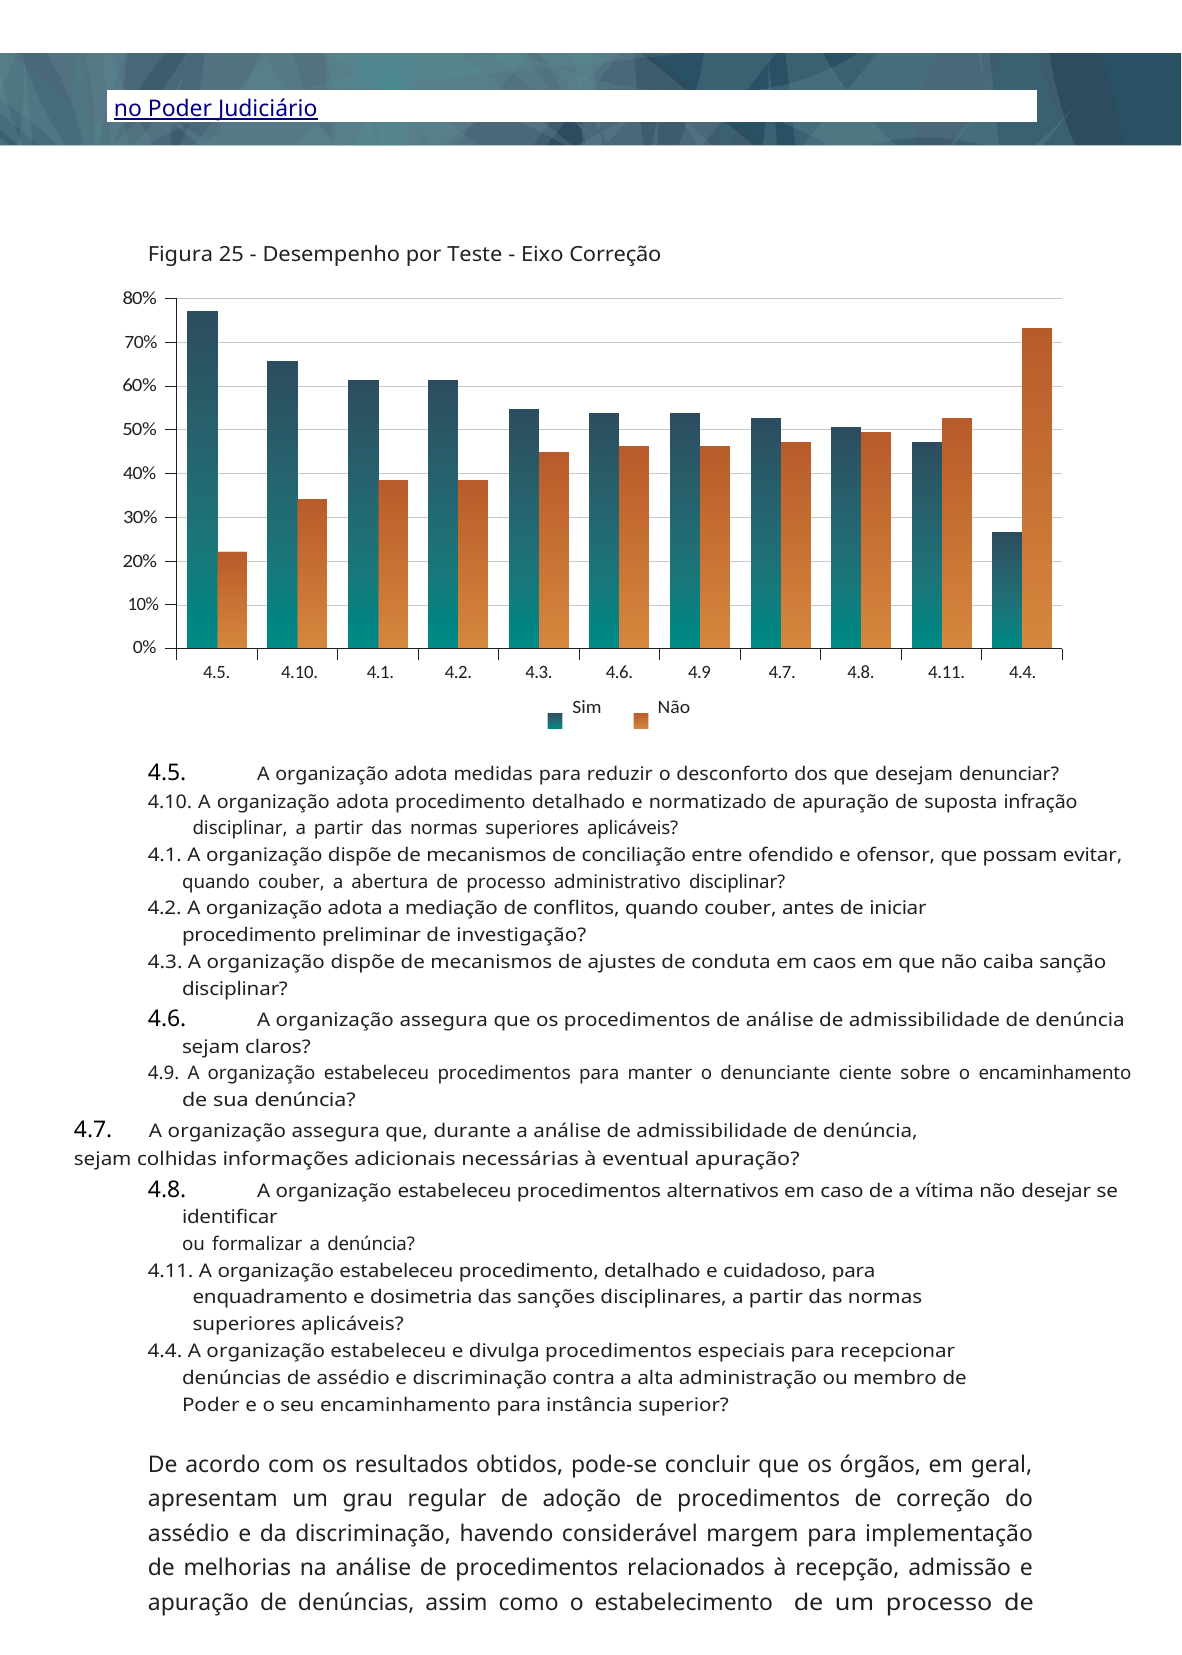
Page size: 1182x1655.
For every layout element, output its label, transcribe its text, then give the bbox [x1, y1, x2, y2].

text [649, 505, 670, 517]
text [972, 606, 992, 616]
text [1052, 330, 1181, 353]
text [811, 606, 831, 616]
text [649, 636, 670, 648]
text 80% [122, 286, 1181, 309]
text [660, 649, 740, 658]
text [218, 373, 267, 386]
list A organização assegura que, durante a análise de admissibilidade de denúncia, sejam colhidas informações adicionais necessárias à eventual apuração? [74, 1113, 956, 1171]
text [741, 649, 820, 658]
text [177, 387, 187, 396]
text [379, 387, 428, 396]
text quando couber, a abertura de processo administrativo disciplinar? [182, 868, 1181, 893]
text [619, 430, 670, 440]
text [327, 606, 348, 616]
text [218, 461, 267, 473]
text [488, 606, 509, 616]
text [327, 505, 348, 517]
text [247, 606, 267, 616]
text [327, 562, 348, 572]
text [730, 593, 751, 605]
text Sim Não [548, 694, 1181, 728]
text [458, 387, 1022, 396]
text [972, 430, 1022, 440]
text [379, 430, 428, 440]
text 40% [123, 461, 176, 484]
text [379, 474, 428, 484]
text [649, 518, 670, 528]
text [408, 505, 428, 517]
list A organização adota medidas para reduzir o desconforto dos que desejam denunciar? [148, 756, 1181, 787]
text [327, 518, 348, 528]
text [218, 430, 267, 440]
text [700, 417, 1022, 429]
text [177, 330, 187, 342]
text [488, 562, 509, 572]
list A organização assegura que os procedimentos de análise de admissibilidade de denúncia sejam claros? [148, 1002, 1181, 1058]
text disciplinar, a partir das normas superiores aplicáveis? [192, 814, 1181, 840]
text [972, 593, 992, 605]
text [218, 343, 1022, 353]
text [298, 474, 348, 484]
text [811, 562, 831, 572]
text [811, 518, 831, 528]
text 50% [122, 417, 176, 440]
text ou formalizar a denúncia? [182, 1230, 1181, 1256]
text [177, 562, 187, 572]
text [569, 549, 589, 561]
text 0% [133, 636, 176, 658]
text [569, 606, 589, 616]
text [1052, 636, 1181, 658]
text [177, 373, 187, 386]
text 4.2. A organização adota a mediação de conflitos, quando couber, antes de iniciar procedimento preliminar de investigação? [147, 895, 1024, 947]
text [619, 417, 670, 429]
text [247, 562, 267, 572]
text 4.11. A organização estabeleceu procedimento, detalhado e cuidadoso, para enquadramento e dosimetria das sanções disciplinares, a partir das normas superiores aplicáveis? [148, 1257, 1024, 1336]
text [177, 430, 187, 440]
text [811, 549, 831, 561]
text [177, 417, 187, 429]
text [972, 636, 992, 648]
text [408, 593, 428, 605]
text 20% [122, 549, 176, 572]
text [408, 606, 428, 616]
text [569, 505, 589, 517]
text [218, 474, 267, 484]
text [891, 505, 912, 517]
text [982, 649, 1062, 658]
text [327, 636, 348, 648]
text 4.3. A organização dispõe de mecanismos de ajustes de conduta em caos em que não caiba sanção [148, 948, 1181, 974]
text 4.5. 4.10. 4.1. 4.2. 4.3. 4.6. 4.9 4.7. 4.8. 4.11. 4.4. [203, 661, 1181, 684]
text [408, 562, 428, 572]
text [298, 373, 1022, 386]
text [177, 474, 187, 484]
text [649, 593, 670, 605]
text [821, 649, 901, 658]
text [177, 649, 257, 658]
text [247, 636, 267, 648]
text [891, 562, 912, 572]
text [218, 417, 267, 429]
text disciplinar? [182, 975, 1181, 1001]
text [730, 518, 751, 528]
text 4.4. A organização estabeleceu e divulga procedimentos especiais para recepcionar denúncias de assédio e discriminação contra a alta administração ou membro de Poder e o seu encaminhamento para instância superior? [147, 1338, 1016, 1417]
text [730, 636, 751, 648]
text [298, 461, 348, 473]
text [177, 343, 187, 353]
text [811, 505, 831, 517]
text 4.1. A organização dispõe de mecanismos de conciliação entre ofendido e ofensor, que possam evitar, [148, 841, 1181, 867]
text [488, 593, 509, 605]
text [891, 461, 912, 473]
text [177, 518, 187, 528]
text [811, 474, 831, 484]
text [1052, 549, 1181, 572]
text [458, 474, 509, 484]
text [408, 549, 428, 561]
text 60% [122, 373, 176, 396]
text [972, 461, 1022, 473]
text [902, 649, 981, 658]
text [1052, 373, 1181, 396]
text [499, 649, 579, 658]
text [730, 562, 751, 572]
text [569, 593, 589, 605]
text [218, 505, 267, 517]
text 4.10. A organização adota procedimento detalhado e normatizado de apuração de suposta infração [148, 788, 1181, 813]
text [649, 474, 670, 484]
text [379, 417, 428, 429]
text [419, 649, 498, 658]
text [861, 430, 942, 440]
text [1052, 461, 1181, 484]
text [972, 474, 1022, 484]
text [488, 549, 509, 561]
text 70% [124, 330, 176, 353]
text [972, 549, 992, 561]
text [177, 593, 187, 605]
text [972, 518, 1022, 528]
text [700, 430, 751, 440]
text [1052, 505, 1181, 528]
text [177, 461, 187, 473]
text [247, 593, 267, 605]
text [730, 606, 751, 616]
text 4.9. A organização estabeleceu procedimentos para manter o denunciante ciente sobre o encaminhamento [148, 1060, 1181, 1085]
text [891, 518, 912, 528]
text [569, 562, 589, 572]
text [569, 518, 589, 528]
text [580, 649, 659, 658]
text [218, 330, 1022, 342]
text [730, 461, 751, 473]
text [539, 417, 589, 429]
text [408, 636, 428, 648]
text [218, 518, 267, 528]
text [1052, 593, 1181, 616]
text [649, 549, 670, 561]
text [458, 430, 509, 440]
text [458, 461, 509, 473]
text [177, 505, 187, 517]
text [569, 636, 589, 648]
text [569, 474, 589, 484]
text [569, 461, 589, 473]
text [408, 518, 428, 528]
text [891, 593, 912, 605]
text Figura 25 - Desempenho por Teste - Eixo Correção [148, 239, 1181, 268]
text [730, 549, 751, 561]
text [891, 474, 912, 484]
text [972, 505, 1022, 517]
text [177, 606, 187, 616]
text [298, 387, 348, 396]
text [218, 549, 267, 561]
text [730, 505, 751, 517]
text [649, 461, 670, 473]
text [488, 636, 509, 648]
text [379, 461, 428, 473]
text [258, 649, 337, 658]
text [730, 474, 751, 484]
text [488, 505, 509, 517]
text [649, 562, 670, 572]
text [1052, 417, 1181, 440]
text [338, 649, 418, 658]
text de sua denúncia? [182, 1086, 1181, 1112]
text [781, 430, 831, 440]
text [649, 606, 670, 616]
text [177, 549, 187, 561]
text 30% [123, 505, 176, 528]
text [891, 636, 912, 648]
text [458, 417, 509, 429]
text [972, 562, 992, 572]
text [177, 636, 187, 648]
text [891, 549, 912, 561]
text [539, 430, 589, 440]
text [811, 636, 831, 648]
text De acordo com os resultados obtidos, pode-se concluir que os órgãos, em geral, apresentam um grau regular de adoção de procedimentos de correção do assédio e da discriminação, havendo considerável margem para implementação de melhorias na análise de procedimentos relacionados à recepção, admissão e apuração de denúncias, assim como o estabelecimento de um processo de [148, 1448, 1034, 1617]
text [891, 606, 912, 616]
text [298, 417, 348, 429]
text [218, 387, 267, 396]
list A organização estabeleceu procedimentos alternativos em caso de a vítima não desejar se identificar [148, 1172, 1181, 1229]
text 10% [127, 593, 176, 616]
text [327, 593, 348, 605]
text [327, 549, 348, 561]
text [811, 461, 831, 473]
text [488, 518, 509, 528]
text [811, 593, 831, 605]
text [298, 430, 348, 440]
